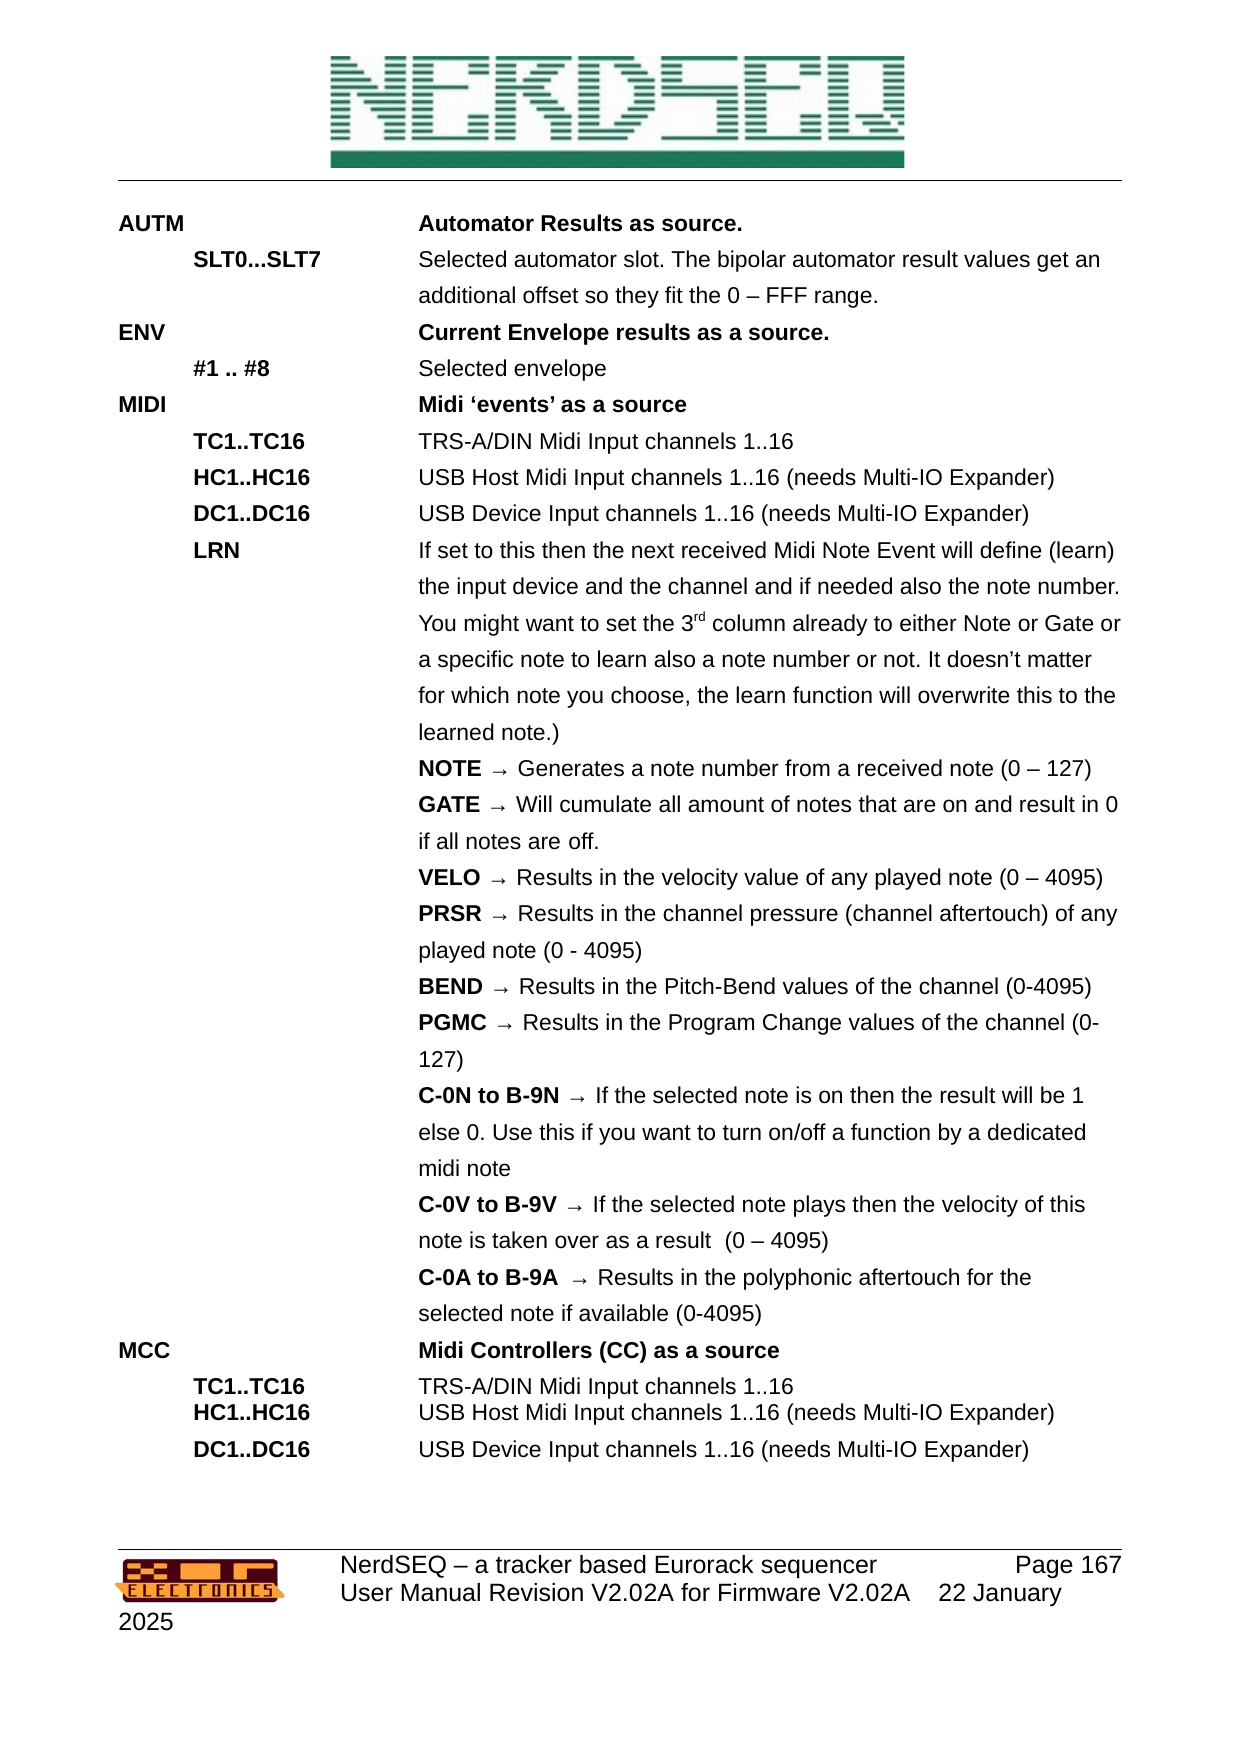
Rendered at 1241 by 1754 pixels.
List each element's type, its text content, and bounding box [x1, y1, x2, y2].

text TC1..TC16 TRS-A/DIN Midi Input channels 1..16 [118, 1373, 1122, 1399]
text PGMC → Results in the Program Change values of the channel (0- 127) [118, 1009, 1122, 1072]
text AUTM Automator Results as source. [118, 209, 1122, 236]
text SLT0...SLT7 Selected automator slot. The bipolar automator result values get an additional offset so they fit the 0 – FFF range. [118, 246, 1122, 309]
text MCC Midi Controllers (CC) as a source [118, 1337, 1122, 1363]
text LRN If set to this then the next received Midi Note Event will define (learn) the input device and the channel and if needed also the note number. [118, 537, 1122, 599]
text C-0A to B-9A → Results in the polyphonic aftertouch for the selected note if available (0-4095) [118, 1264, 1122, 1327]
text DC1..DC16 USB Device Input channels 1..16 (needs Multi-IO Expander) [118, 500, 1122, 527]
picture [330, 56, 905, 168]
text ENV Current Envelope results as a source. [118, 319, 1122, 345]
text GATE → Will cumulate all amount of notes that are on and result in 0 if all notes are off. [118, 791, 1122, 854]
text NOTE → Generates a note number from a received note (0 – 127) [118, 755, 1122, 781]
text C-0V to B-9V → If the selected note plays then the velocity of this note is taken over as a result (0 – 4095) [118, 1191, 1122, 1254]
text HC1..HC16 USB Host Midi Input channels 1..16 (needs Multi-IO Expander) [118, 464, 1122, 490]
text BEND → Results in the Pitch-Bend values of the channel (0-4095) [118, 973, 1122, 999]
picture [115, 1555, 285, 1605]
text MIDI Midi ‘events’ as a source [118, 391, 1122, 418]
text #1 .. #8 Selected envelope [118, 355, 1122, 381]
text HC1..HC16 USB Host Midi Input channels 1..16 (needs Multi-IO Expander) [118, 1399, 1122, 1426]
text You might want to set the 3rd column already to either Note or Gate or a specific note to learn also a note number or not. It doesn’t matter for which note you choose, the learn function will overwrite this to the learned note.) [118, 609, 1122, 745]
text VELO → Results in the velocity value of any played note (0 – 4095) [118, 864, 1122, 890]
text TC1..TC16 TRS-A/DIN Midi Input channels 1..16 [118, 428, 1122, 454]
text DC1..DC16 USB Device Input channels 1..16 (needs Multi-IO Expander) [118, 1436, 1122, 1462]
text PRSR → Results in the channel pressure (channel aftertouch) of any played note (0 - 4095) [118, 900, 1122, 963]
text C-0N to B-9N → If the selected note is on then the result will be 1 else 0. Use this if you want to turn on/off a function by a dedicated midi note [118, 1082, 1122, 1181]
